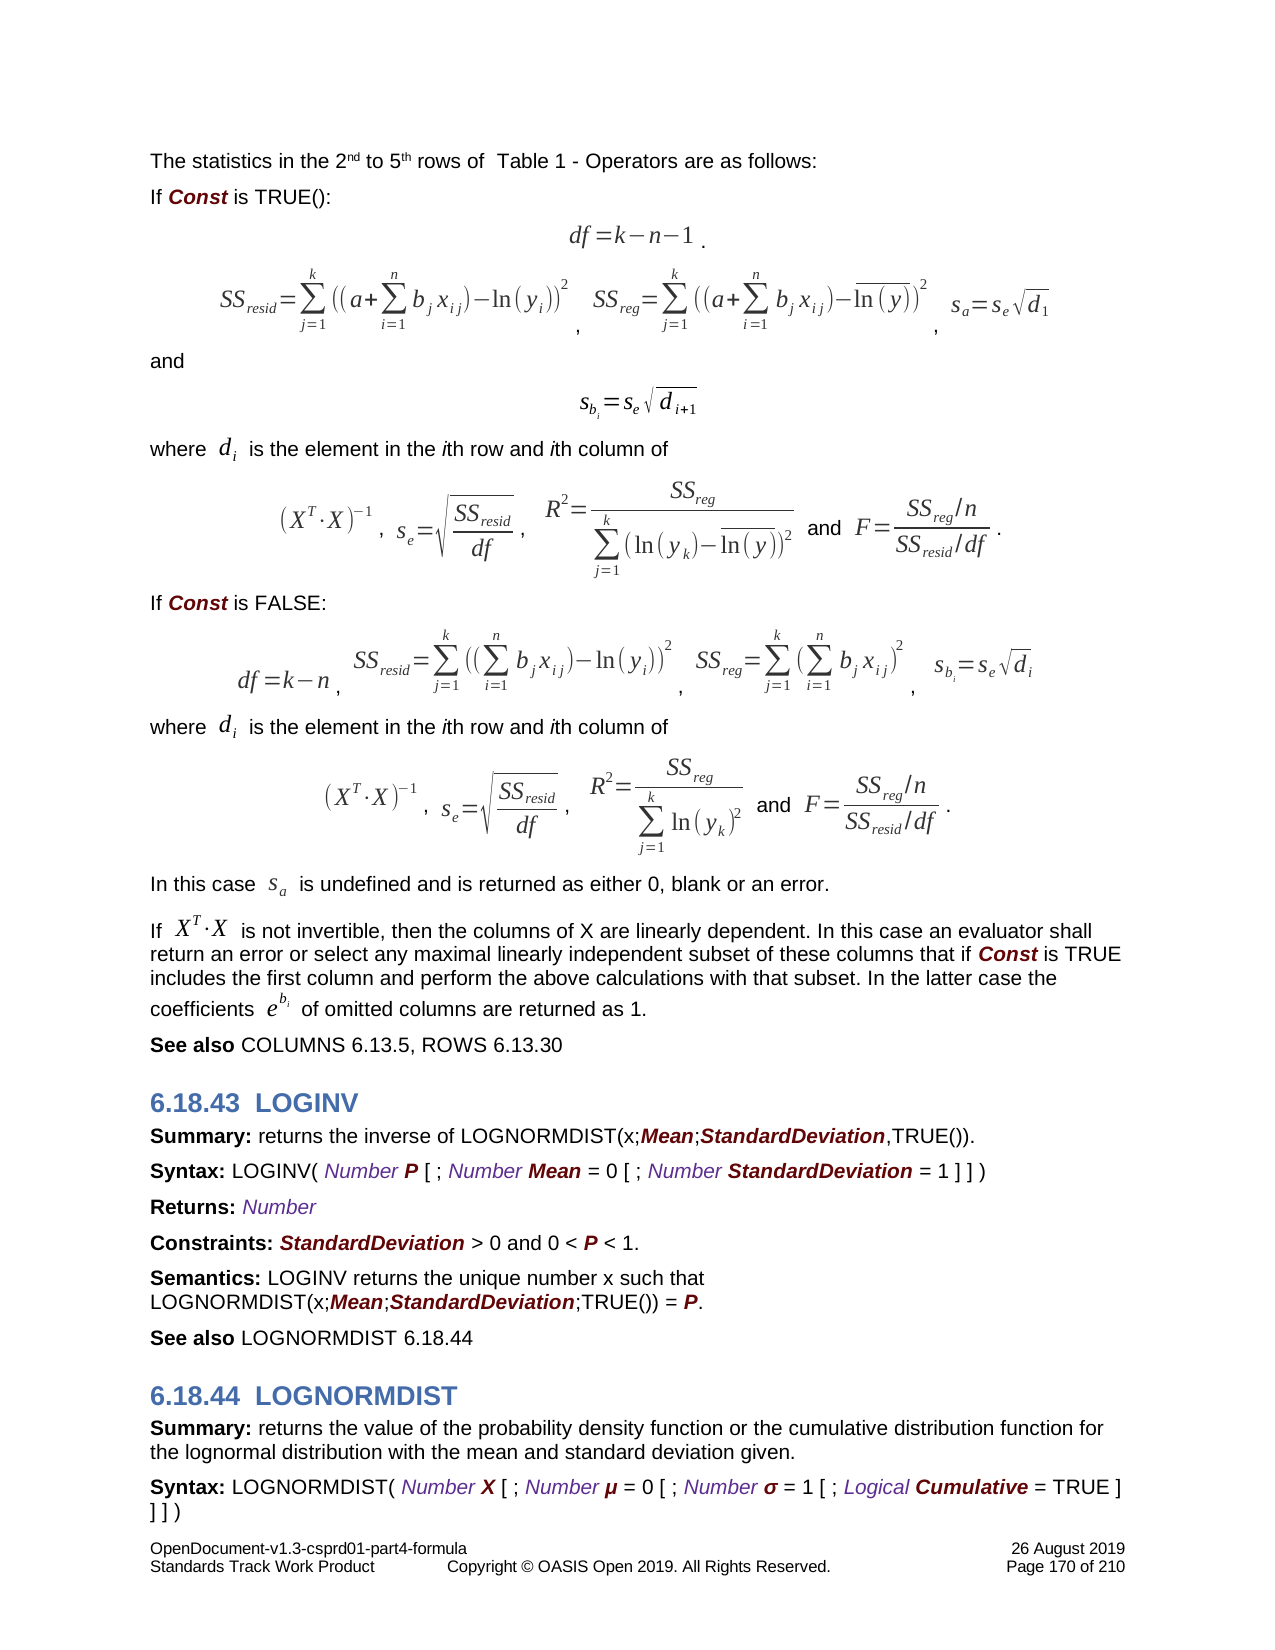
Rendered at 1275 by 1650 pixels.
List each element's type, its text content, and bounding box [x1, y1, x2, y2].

text If is not invertible, then the columns of X are linearly dependent. In this case an evaluator shall return an error or select any maximal linearly independent subset of these columns that if Const is TRUE includes the first column and perform the above calculations with that subset. In the latter case the coefficients of omitted columns are returned as 1. [150, 912, 1125, 1022]
text Semantics: LOGINV returns the unique number x such that LOGNORMDIST(x;Mean;StandardDeviation;TRUE()) = P. [150, 1267, 1125, 1314]
text Summary: returns the value of the probability density function or the cumulative distribution function for the lognormal distribution with the mean and standard deviation given. [150, 1417, 1125, 1464]
text The statistics in the 2nd to 5th rows of Table 1 - Operators are as follows: [150, 150, 1125, 173]
text Summary: returns the inverse of LOGNORMDIST(x;Mean;StandardDeviation,TRUE()). [150, 1124, 1125, 1148]
text In this case is undefined and is returned as either 0, blank or an error. [150, 868, 1125, 900]
text , , , [150, 627, 1125, 698]
text . [150, 221, 1125, 253]
text where is the element in the ith row and ith column of [150, 711, 1125, 742]
text Returns: Number [150, 1196, 1125, 1219]
text where is the element in the ith row and ith column of [150, 433, 1125, 464]
text , , and . [150, 477, 1125, 579]
subtitle LOGINV [150, 1088, 1125, 1118]
text Syntax: LOGINV( Number P [ ; Number Mean = 0 [ ; Number StandardDeviation = 1 ] ] ) [150, 1160, 1125, 1183]
text , , and . [150, 754, 1125, 856]
subtitle LOGNORMDIST [150, 1381, 1125, 1411]
text , , [150, 266, 1125, 337]
text See also LOGNORMDIST 6.18.44 [150, 1326, 1125, 1349]
text If Const is FALSE: [150, 591, 1125, 614]
text Syntax: LOGNORMDIST( Number X [ ; Number μ = 0 [ ; Number σ = 1 [ ; Logical Cumulative = TRUE ] ] ] ) [150, 1476, 1125, 1523]
text and [150, 349, 1125, 373]
text See also COLUMNS 6.13.5, ROWS 6.13.30 [150, 1034, 1125, 1057]
text If Const is TRUE(): [150, 186, 1125, 209]
text Constraints: StandardDeviation > 0 and 0 < P < 1. [150, 1231, 1125, 1255]
